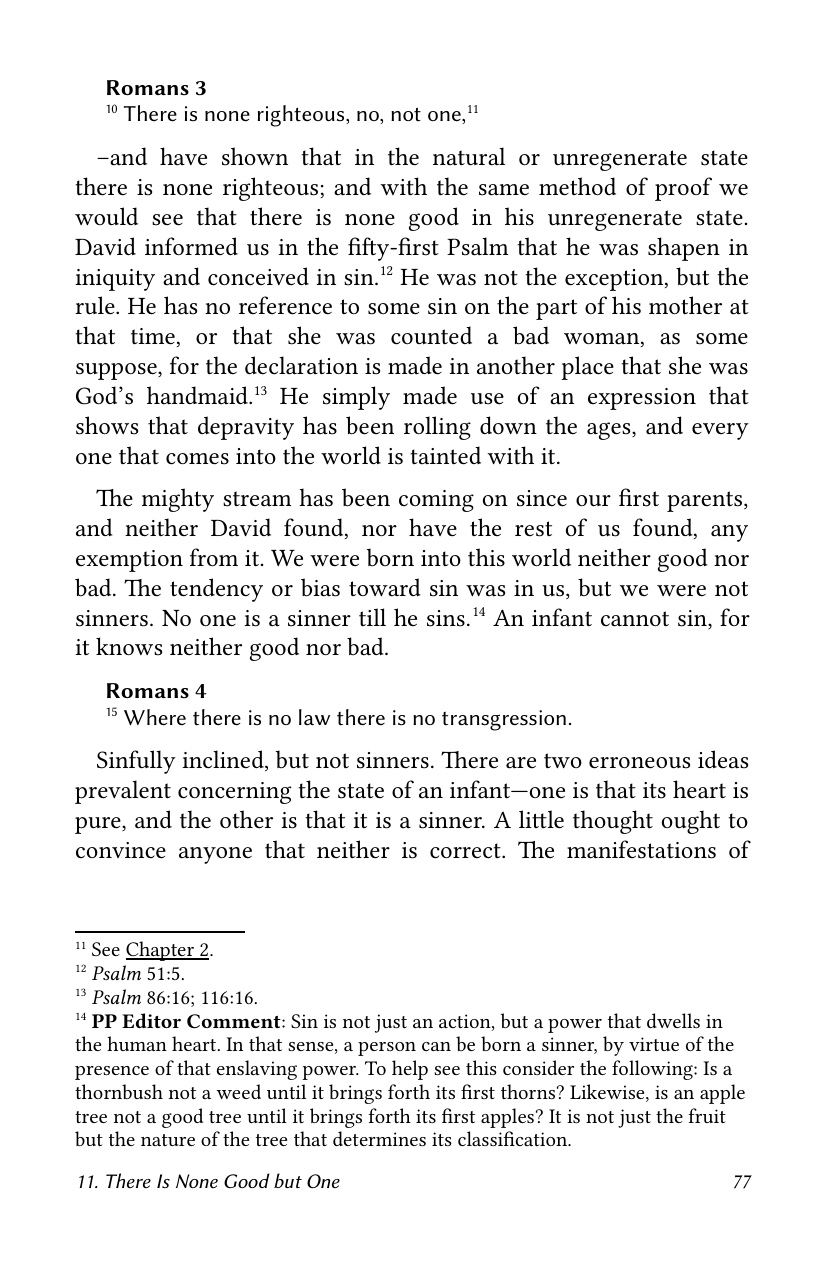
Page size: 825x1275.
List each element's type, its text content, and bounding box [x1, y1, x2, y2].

text The mighty stream has been coming on since our first parents, and neither David found, nor have the rest of us found, any exemption from it. We were born into this world neither good nor bad. The tendency or bias toward sin was in us, but we were not sinners. No one is a sinner till he sins. An infant cannot sin, for it knows neither good nor bad. [75, 484, 750, 662]
text Romans 4 [105, 678, 750, 704]
text –and have shown that in the natural or unregenerate state there is none righteous; and with the same method of proof we would see that there is none good in his unregenerate state. David informed us in the fifty-first Psalm that he was shapen in iniquity and conceived in sin. He was not the exception, but the rule. He has no reference to some sin on the part of his mother at that time, or that she was counted a bad woman, as some suppose, for the declaration is made in another place that she was God’s handmaid. He simply made use of an expression that shows that depravity has been rolling down the ages, and every one that comes into the world is tainted with it. [75, 143, 750, 471]
text Sinfully inclined, but not sinners. There are two erroneous ideas prevalent concerning the state of an infant—one is that its heart is pure, and the other is that it is a sinner. A little thought ought to convince anyone that neither is correct. The manifestations of [75, 746, 750, 864]
text Psalm 86:16; 116:16. [75, 986, 750, 1009]
text 10 There is none righteous, no, not one, [105, 101, 720, 127]
text Romans 3 [105, 75, 750, 101]
text Psalm 51:5. [75, 962, 750, 986]
text 15 Where there is no law there is no transgression. [105, 704, 720, 731]
text PP Editor Comment: Sin is not just an action, but a power that dwells in the human heart. In that sense, a person can be born a sinner, by virtue of the presence of that enslaving power. To help see this consider the following: Is a thornbush not a weed until it brings forth its first thorns? Likewise, is an apple tree not a good tree until it brings forth its first apples? It is not just the fruit but the nature of the tree that determines its classification. [75, 1009, 750, 1152]
text See Chapter 2. [75, 938, 750, 962]
